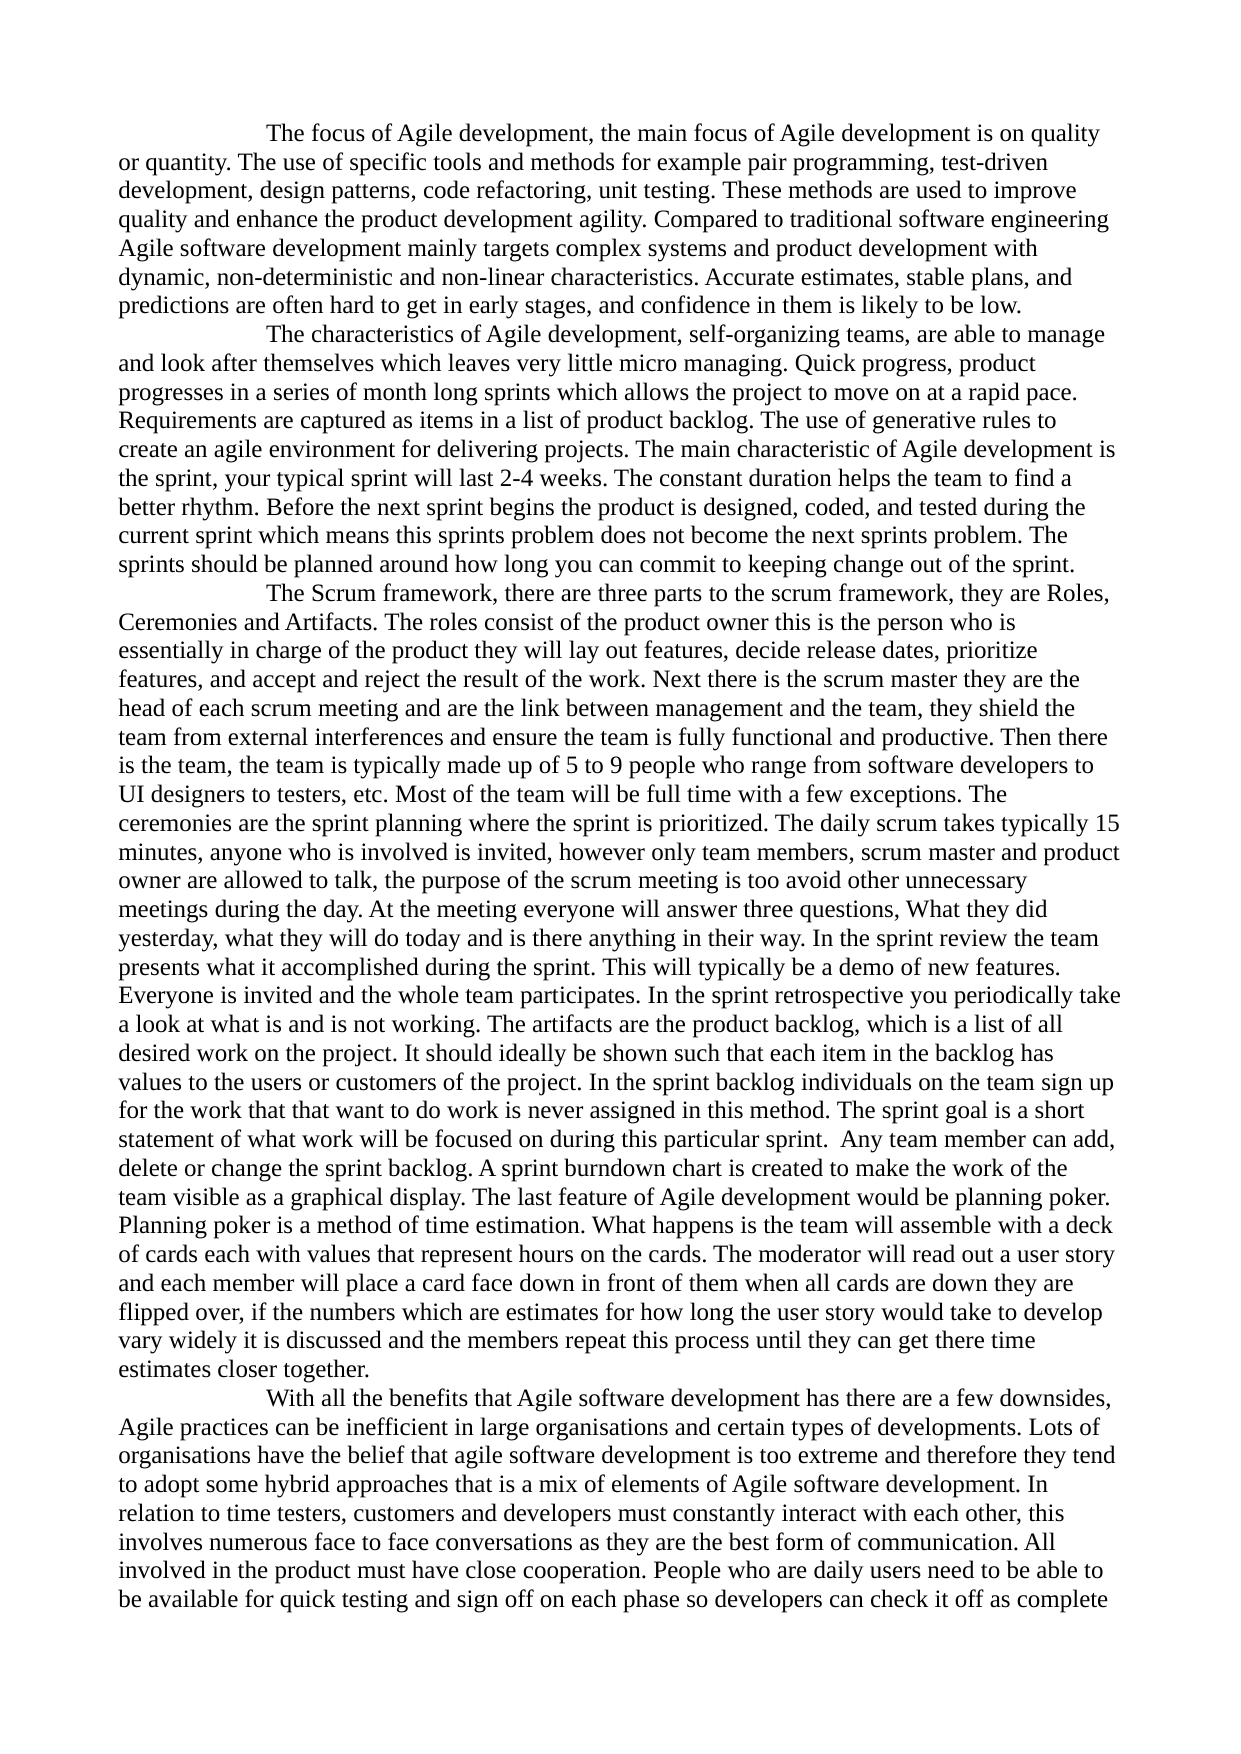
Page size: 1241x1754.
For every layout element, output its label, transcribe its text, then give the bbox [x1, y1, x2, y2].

text With all the benefits that Agile software development has there are a few downsides, Agile practices can be inefficient in large organisations and certain types of developments. Lots of organisations have the belief that agile software development is too extreme and therefore they tend to adopt some hybrid approaches that is a mix of elements of Agile software development. In relation to time testers, customers and developers must constantly interact with each other, this involves numerous face to face conversations as they are the best form of communication. All involved in the product must have close cooperation. People who are daily users need to be able to be available for quick testing and sign off on each phase so developers can check it off as complete [118, 1383, 1122, 1613]
text The Scrum framework, there are three parts to the scrum framework, they are Roles, Ceremonies and Artifacts. The roles consist of the product owner this is the person who is essentially in charge of the product they will lay out features, decide release dates, prioritize features, and accept and reject the result of the work. Next there is the scrum master they are the head of each scrum meeting and are the link between management and the team, they shield the team from external interferences and ensure the team is fully functional and productive. Then there is the team, the team is typically made up of 5 to 9 people who range from software developers to UI designers to testers, etc. Most of the team will be full time with a few exceptions. The ceremonies are the sprint planning where the sprint is prioritized. The daily scrum takes typically 15 minutes, anyone who is involved is invited, however only team members, scrum master and product owner are allowed to talk, the purpose of the scrum meeting is too avoid other unnecessary meetings during the day. At the meeting everyone will answer three questions, What they did yesterday, what they will do today and is there anything in their way. In the sprint review the team presents what it accomplished during the sprint. This will typically be a demo of new features. Everyone is invited and the whole team participates. In the sprint retrospective you periodically take a look at what is and is not working. The artifacts are the product backlog, which is a list of all desired work on the project. It should ideally be shown such that each item in the backlog has values to the users or customers of the project. In the sprint backlog individuals on the team sign up for the work that that want to do work is never assigned in this method. The sprint goal is a short statement of what work will be focused on during this particular sprint. Any team member can add, delete or change the sprint backlog. A sprint burndown chart is created to make the work of the team visible as a graphical display. The last feature of Agile development would be planning poker. Planning poker is a method of time estimation. What happens is the team will assemble with a deck of cards each with values that represent hours on the cards. The moderator will read out a user story and each member will place a card face down in front of them when all cards are down they are flipped over, if the numbers which are estimates for how long the user story would take to develop vary widely it is discussed and the members repeat this process until they can get there time estimates closer together. [118, 578, 1122, 1383]
text The characteristics of Agile development, self-organizing teams, are able to manage and look after themselves which leaves very little micro managing. Quick progress, product progresses in a series of month long sprints which allows the project to move on at a rapid pace. Requirements are captured as items in a list of product backlog. The use of generative rules to create an agile environment for delivering projects. The main characteristic of Agile development is the sprint, your typical sprint will last 2-4 weeks. The constant duration helps the team to find a better rhythm. Before the next sprint begins the product is designed, coded, and tested during the current sprint which means this sprints problem does not become the next sprints problem. The sprints should be planned around how long you can commit to keeping change out of the sprint. [118, 319, 1122, 578]
text The focus of Agile development, the main focus of Agile development is on quality or quantity. The use of specific tools and methods for example pair programming, test-driven development, design patterns, code refactoring, unit testing. These methods are used to improve quality and enhance the product development agility. Compared to traditional software engineering Agile software development mainly targets complex systems and product development with dynamic, non-deterministic and non-linear characteristics. Accurate estimates, stable plans, and predictions are often hard to get in early stages, and confidence in them is likely to be low. [118, 118, 1122, 319]
